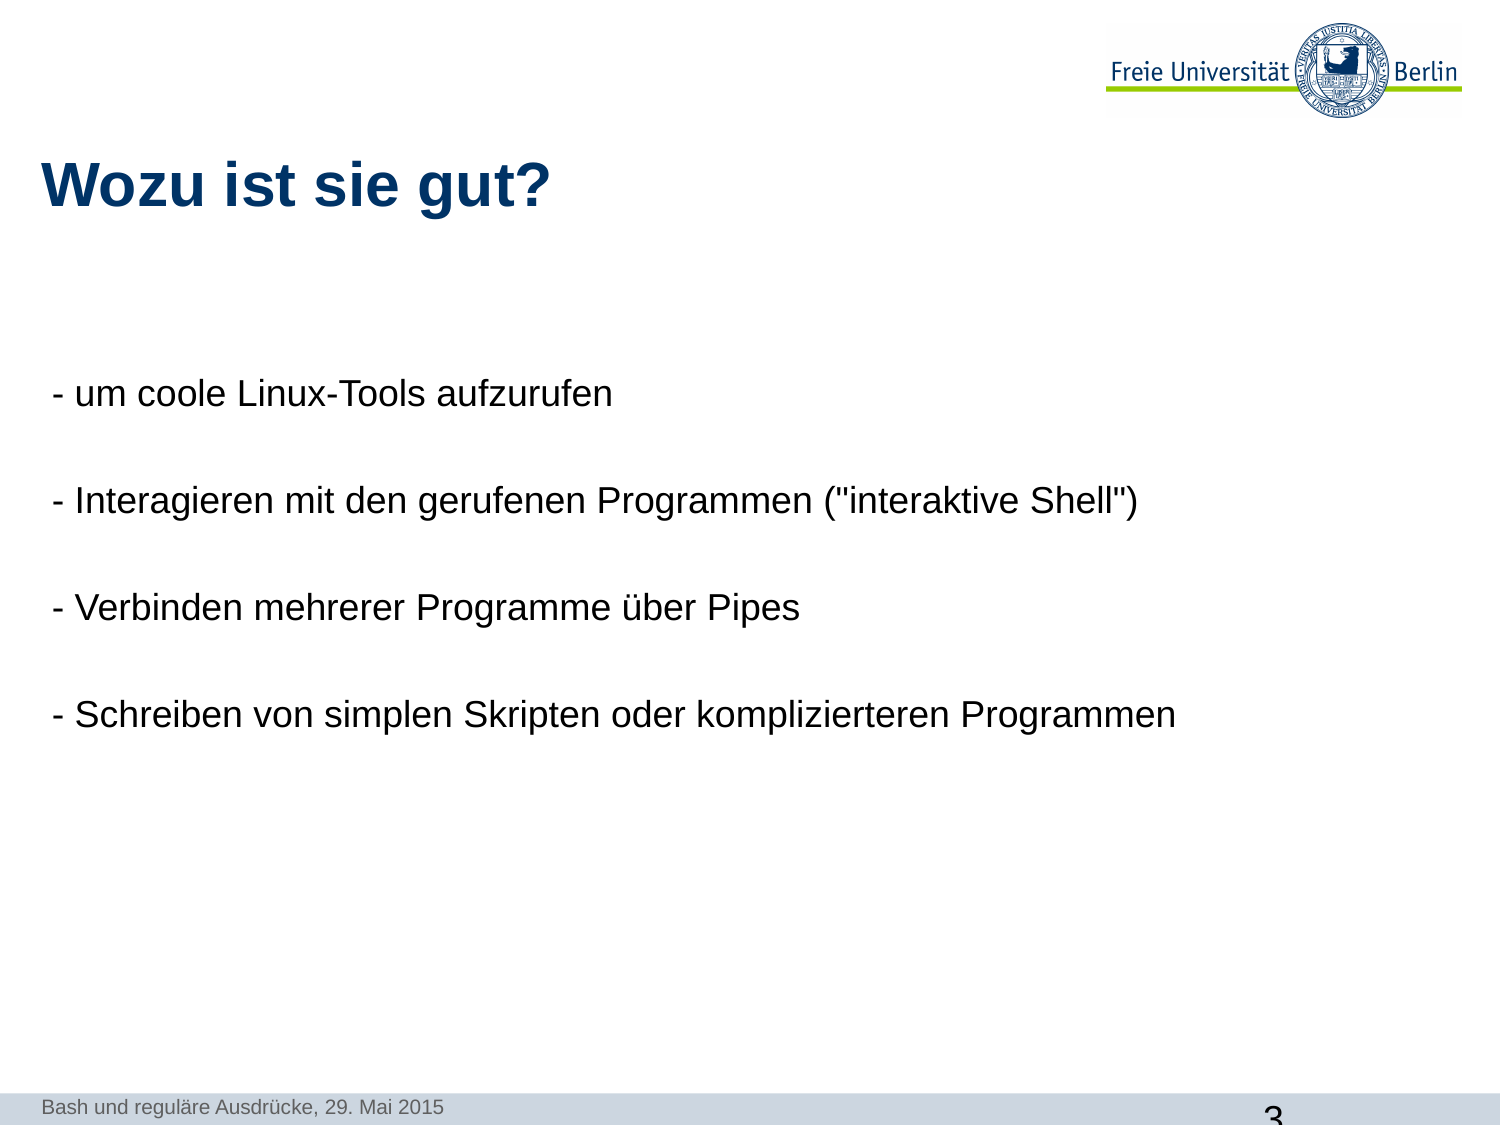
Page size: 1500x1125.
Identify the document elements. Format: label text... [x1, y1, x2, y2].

list - um coole Linux-Tools aufzurufen - Interagieren mit den gerufenen Programmen ("interaktive Shell") - Verbinden mehrerer Programme über Pipes - Schreiben von simplen Skripten oder komplizierteren Programmen [41, 265, 1460, 919]
picture [1106, 23, 1462, 118]
title Wozu ist sie gut? [41, 149, 1460, 221]
